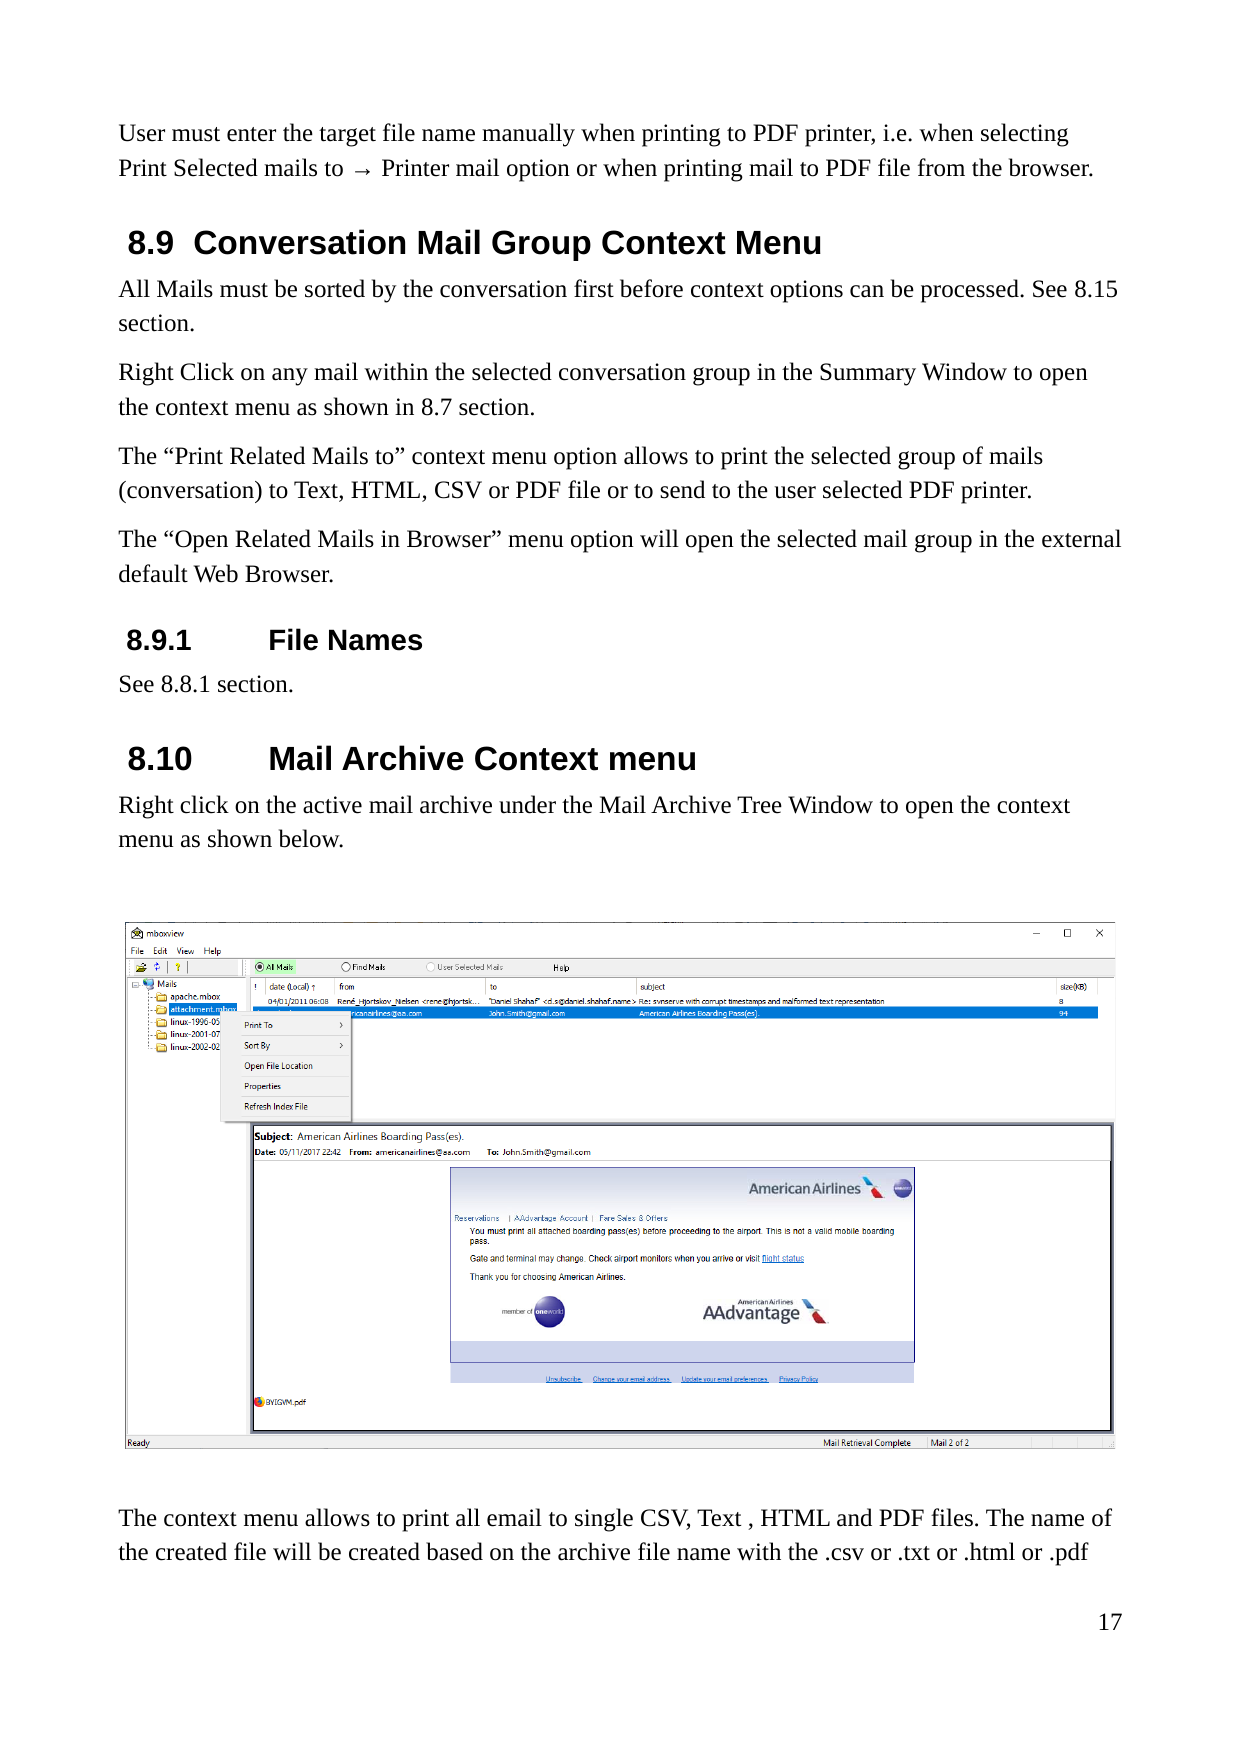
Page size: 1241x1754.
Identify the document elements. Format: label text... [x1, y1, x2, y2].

text Right click on the active mail archive under the Mail Archive Tree Window to open the context menu as shown below. [118, 790, 1122, 853]
subtitle Mail Archive Context menu [118, 738, 1122, 777]
text The “Open Related Mails in Browser” menu option will open the selected mail group in the external default Web Browser. [118, 524, 1122, 587]
text All Mails must be sorted by the conversation first before context options can be processed. See 8.15 section. [118, 274, 1122, 337]
picture [125, 922, 1116, 1449]
text User must enter the target file name manually when printing to PDF printer, i.e. when selecting Print Selected mails to → Printer mail option or when printing mail to PDF file from the browser. [118, 118, 1122, 181]
text See 8.8.1 section. [118, 669, 1122, 697]
text The context menu allows to print all email to single CSV, Text , HTML and PDF files. The name of the created file will be created based on the archive file name with the .csv or .txt or .html or .pdf [118, 1503, 1122, 1566]
text The “Print Related Mails to” context menu option allows to print the selected group of mails (conversation) to Text, HTML, CSV or PDF file or to send to the user selected PDF printer. [118, 441, 1122, 504]
subtitle Conversation Mail Group Context Menu [118, 222, 1122, 261]
text Right Click on any mail within the selected conversation group in the Summary Window to open the context menu as shown in 8.7 section. [118, 357, 1122, 420]
subtitle File Names [118, 622, 1122, 656]
